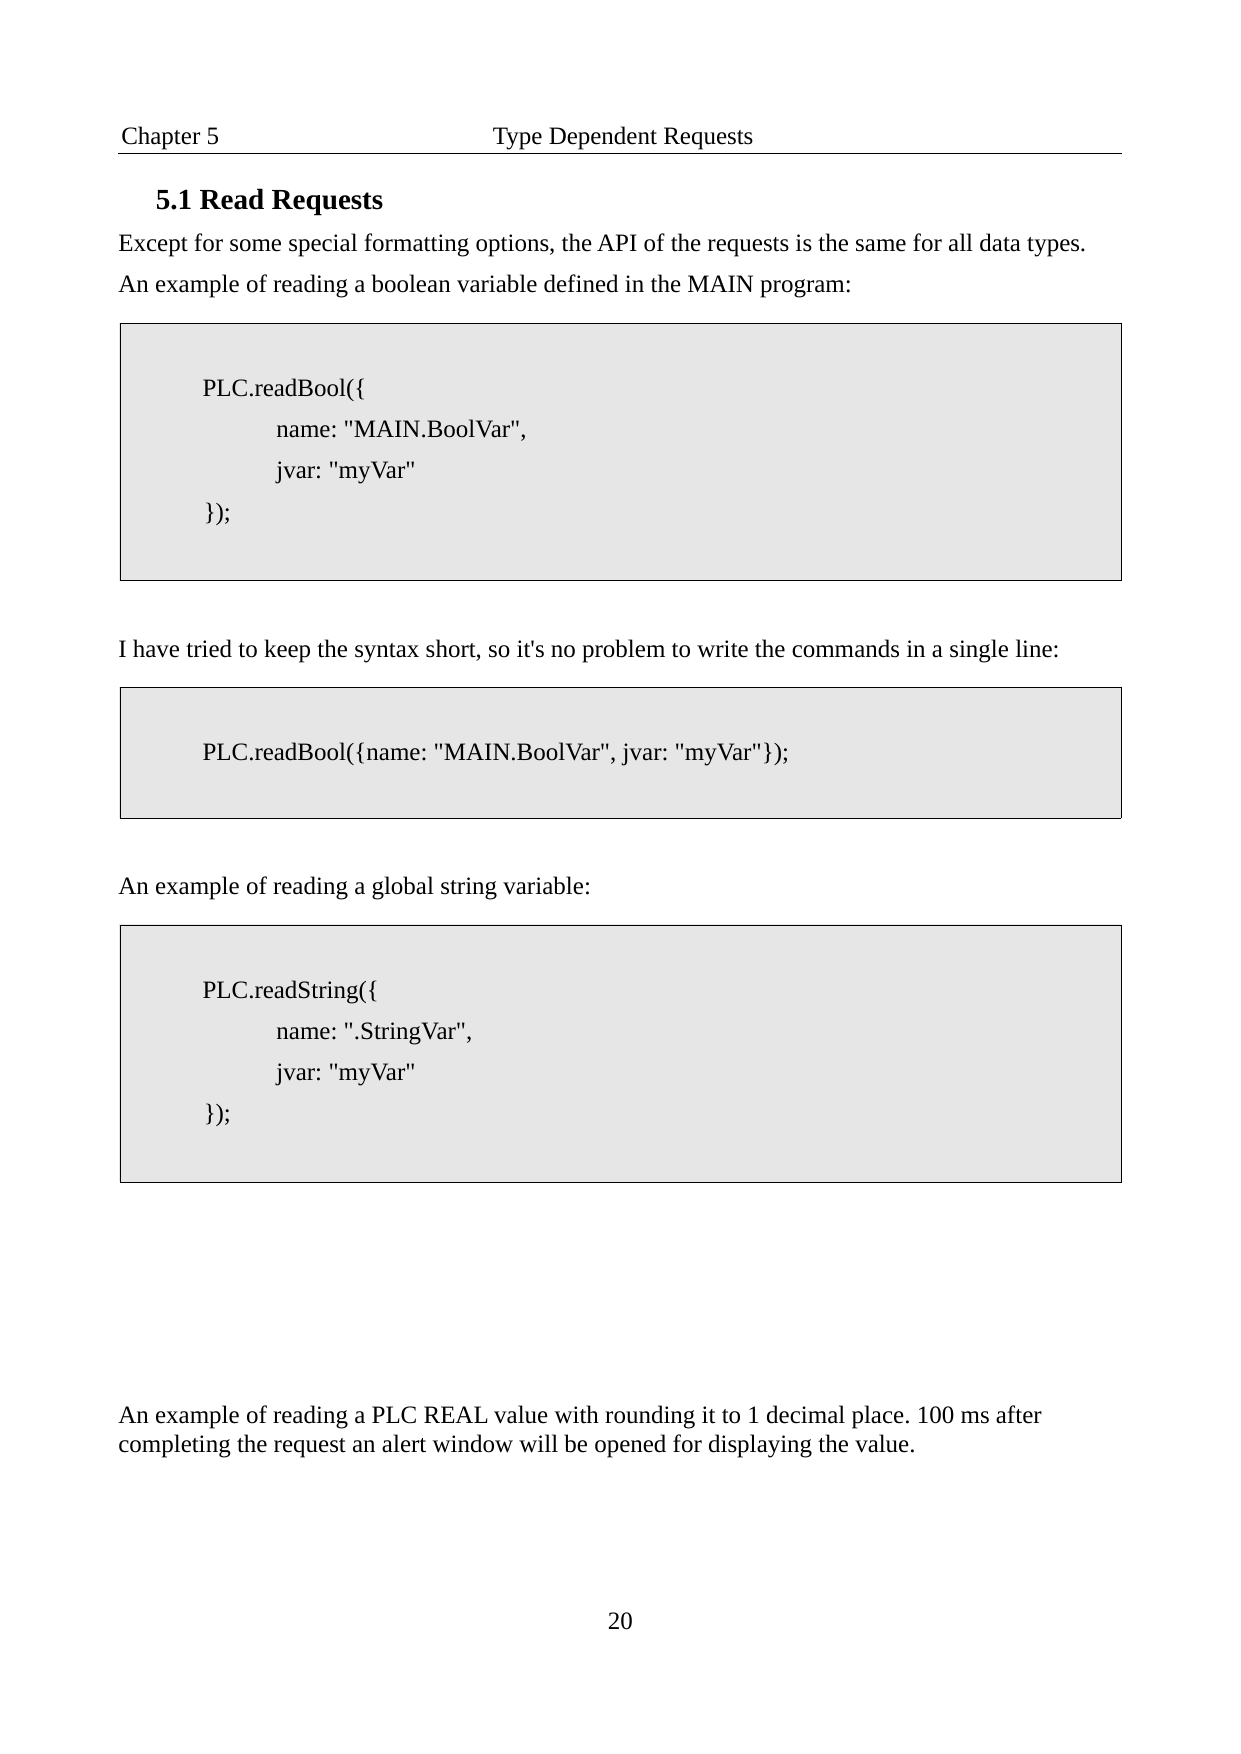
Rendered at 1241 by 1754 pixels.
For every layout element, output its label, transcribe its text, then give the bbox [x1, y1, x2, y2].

text name: "MAIN.BoolVar", [128, 414, 1112, 443]
text An example of reading a PLC REAL value with rounding it to 1 decimal place. 100 ms after completing the request an alert window will be opened for displaying the value. [118, 1401, 1122, 1458]
text }); [128, 1098, 1112, 1127]
text PLC.readBool({ [128, 373, 1112, 402]
text PLC.readBool({name: "MAIN.BoolVar", jvar: "myVar"}); [128, 737, 1112, 766]
text jvar: "myVar" [128, 1057, 1112, 1086]
text name: ".StringVar", [128, 1016, 1112, 1045]
text An example of reading a global string variable: [118, 871, 1122, 900]
subtitle 5.1 Read Requests [156, 182, 1122, 216]
text }); [128, 497, 1112, 525]
text I have tried to keep the syntax short, so it's no problem to write the commands in a single line: [118, 634, 1122, 662]
text An example of reading a boolean variable defined in the MAIN program: [118, 269, 1122, 298]
text jvar: "myVar" [128, 455, 1112, 484]
text PLC.readString({ [128, 975, 1112, 1003]
text Except for some special formatting options, the API of the requests is the same for all data types. [118, 228, 1122, 257]
